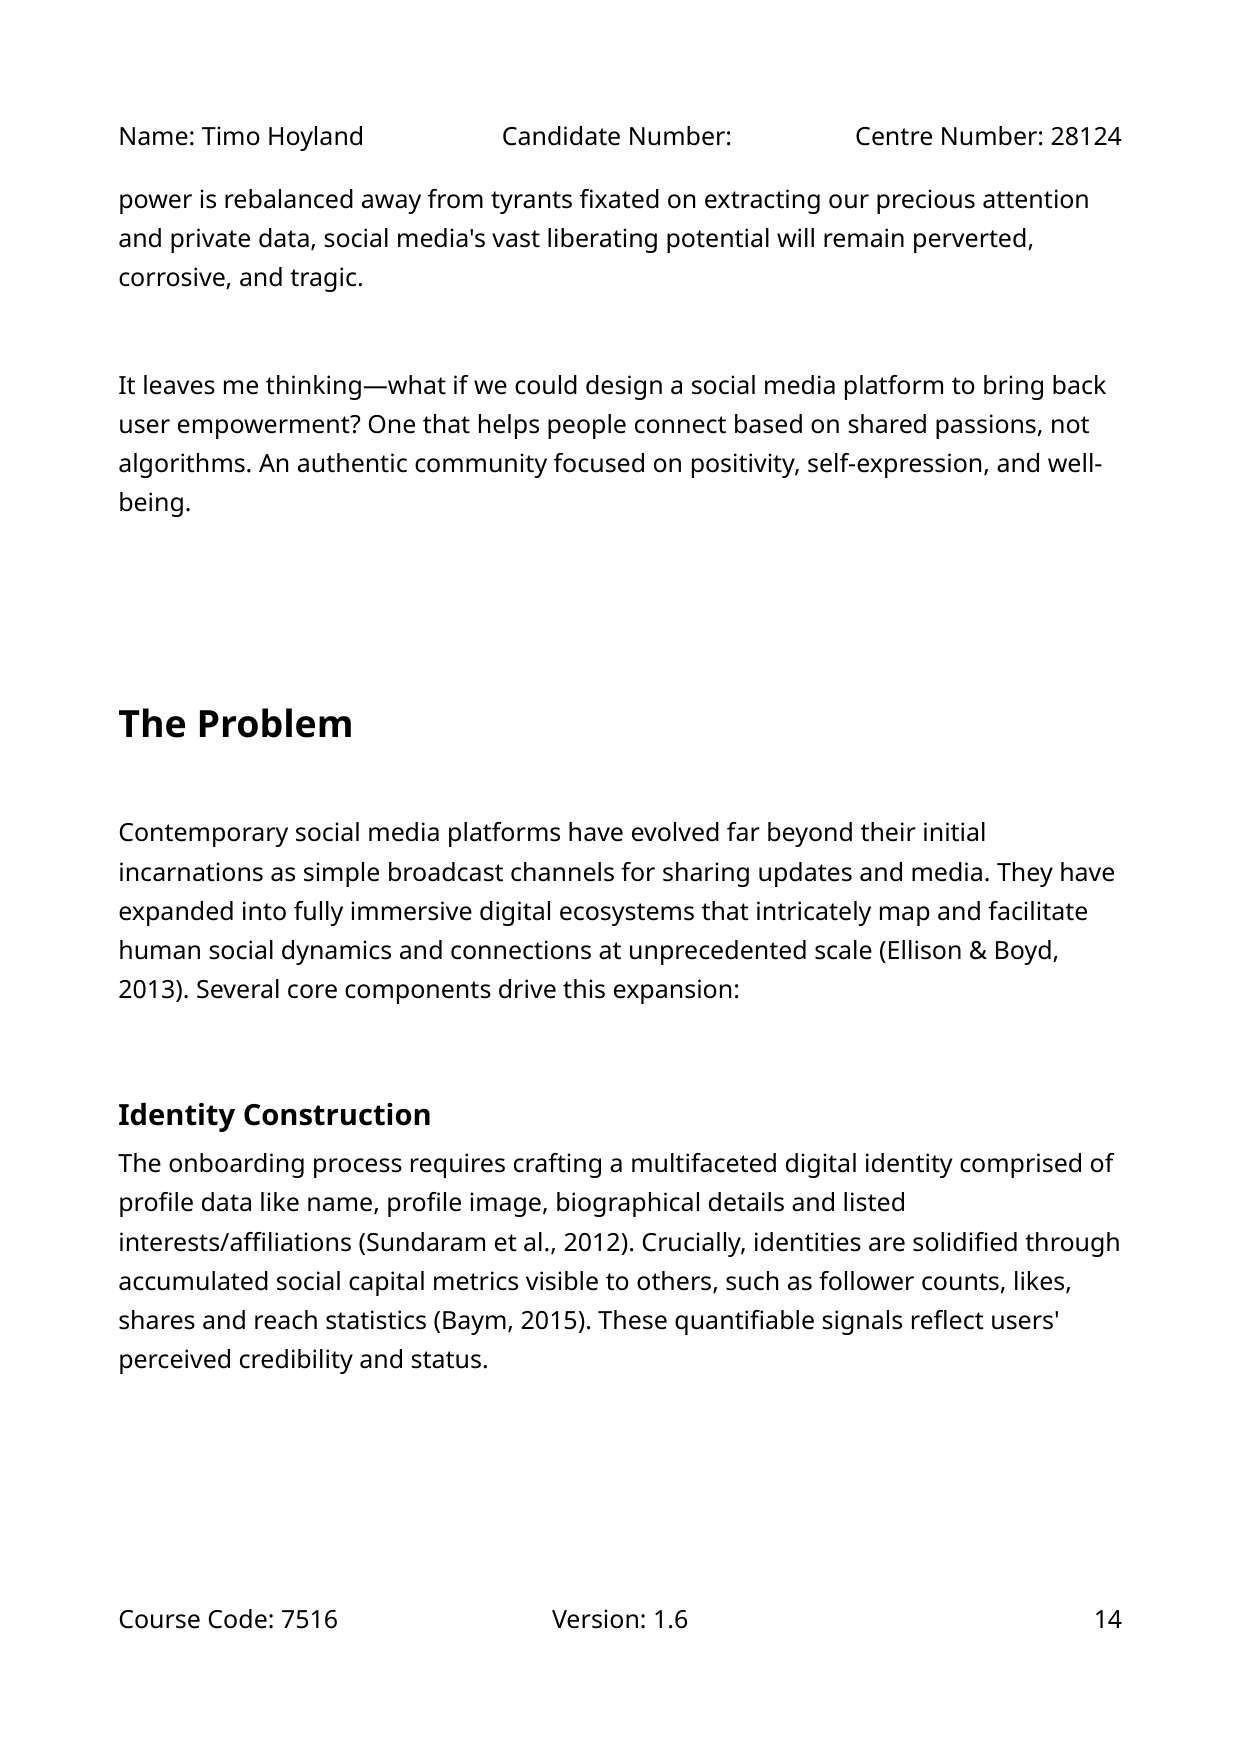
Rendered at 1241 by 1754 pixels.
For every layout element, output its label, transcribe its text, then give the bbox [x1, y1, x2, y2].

text power is rebalanced away from tyrants fixated on extracting our precious attention and private data, social media's vast liberating potential will remain perverted, corrosive, and tragic. [118, 182, 1122, 294]
text The onboarding process requires crafting a multifaceted digital identity comprised of profile data like name, profile image, biographical details and listed interests/affiliations (Sundaram et al., 2012). Crucially, identities are solidified through accumulated social capital metrics visible to others, such as follower counts, likes, shares and reach statistics (Baym, 2015). These quantifiable signals reflect users' perceived credibility and status. [118, 1146, 1122, 1376]
text Contemporary social media platforms have evolved far beyond their initial incarnations as simple broadcast channels for sharing updates and media. They have expanded into fully immersive digital ecosystems that intricately map and facilitate human social dynamics and connections at unprecedented scale (Ellison & Boyd, 2013). Several core components drive this expansion: [118, 815, 1122, 1006]
subtitle Identity Construction [118, 1094, 1122, 1133]
subtitle The Problem [118, 698, 1122, 749]
text It leaves me thinking—what if we could design a social media platform to bring back user empowerment? One that helps people connect based on shared passions, not algorithms. An authentic community focused on positivity, self-expression, and well-being. [118, 367, 1122, 519]
